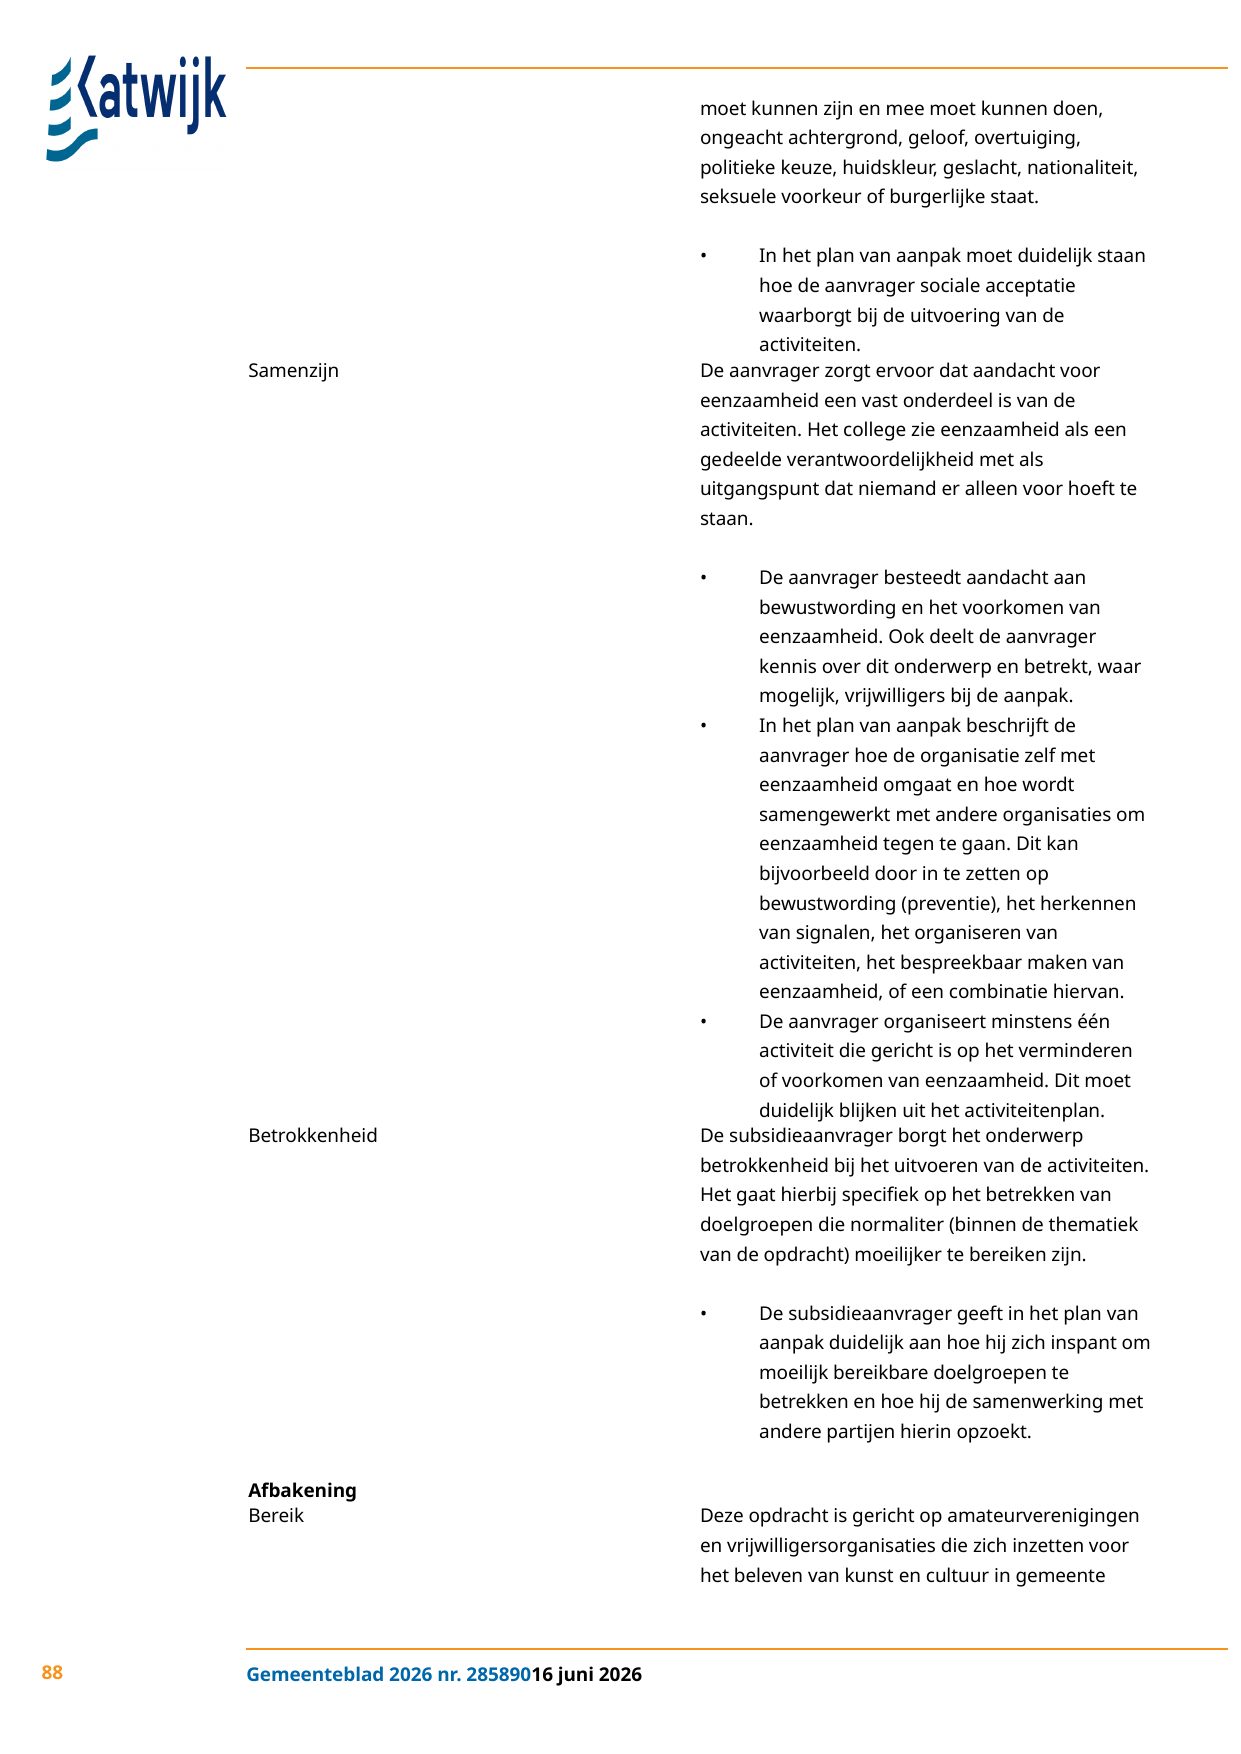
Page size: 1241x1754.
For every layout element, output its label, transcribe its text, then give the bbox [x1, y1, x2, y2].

table_header Afbakening [248, 1477, 1152, 1503]
picture [41, 47, 231, 172]
table_cell moet kunnen zijn en mee moet kunnen doen, ongeacht achtergrond, geloof, overtuiging, politieke keuze, huidskleur, geslacht, nationaliteit, seksuele voorkeur of burgerlijke staat. In het plan van aanpak moet duidelijk staan hoe de aanvrager sociale acceptatie waarborgt bij de uitvoering van de activiteiten. [700, 95, 1152, 357]
table_cell [248, 95, 700, 357]
table_cell Samenzijn [248, 357, 700, 1122]
table_cell Deze opdracht is gericht op amateurverenigingen en vrijwilligersorganisaties die zich inzetten voor het beleven van kunst en cultuur in gemeente [700, 1503, 1152, 1588]
table_cell Bereik [248, 1503, 700, 1588]
table_cell De subsidieaanvrager borgt het onderwerp betrokkenheid bij het uitvoeren van de activiteiten. Het gaat hierbij specifiek op het betrekken van doelgroepen die normaliter (binnen de thematiek van de opdracht) moeilijker te bereiken zijn. De subsidieaanvrager geeft in het plan van aanpak duidelijk aan hoe hij zich inspant om moeilijk bereikbare doelgroepen te betrekken en hoe hij de samenwerking met andere partijen hierin opzoekt. [700, 1123, 1152, 1444]
table_cell Betrokkenheid [248, 1123, 700, 1444]
table_cell De aanvrager zorgt ervoor dat aandacht voor eenzaamheid een vast onderdeel is van de activiteiten. Het college zie eenzaamheid als een gedeelde verantwoordelijkheid met als uitgangspunt dat niemand er alleen voor hoeft te staan. De aanvrager besteedt aandacht aan bewustwording en het voorkomen van eenzaamheid. Ook deelt de aanvrager kennis over dit onderwerp en betrekt, waar mogelijk, vrijwilligers bij de aanpak. In het plan van aanpak beschrijft de aanvrager hoe de organisatie zelf met eenzaamheid omgaat en hoe wordt samengewerkt met andere organisaties om eenzaamheid tegen te gaan. Dit kan bijvoorbeeld door in te zetten op bewustwording (preventie), het herkennen van signalen, het organiseren van activiteiten, het bespreekbaar maken van eenzaamheid, of een combinatie hiervan. De aanvrager organiseert minstens één activiteit die gericht is op het verminderen of voorkomen van eenzaamheid. Dit moet duidelijk blijken uit het activiteitenplan. [700, 357, 1152, 1122]
